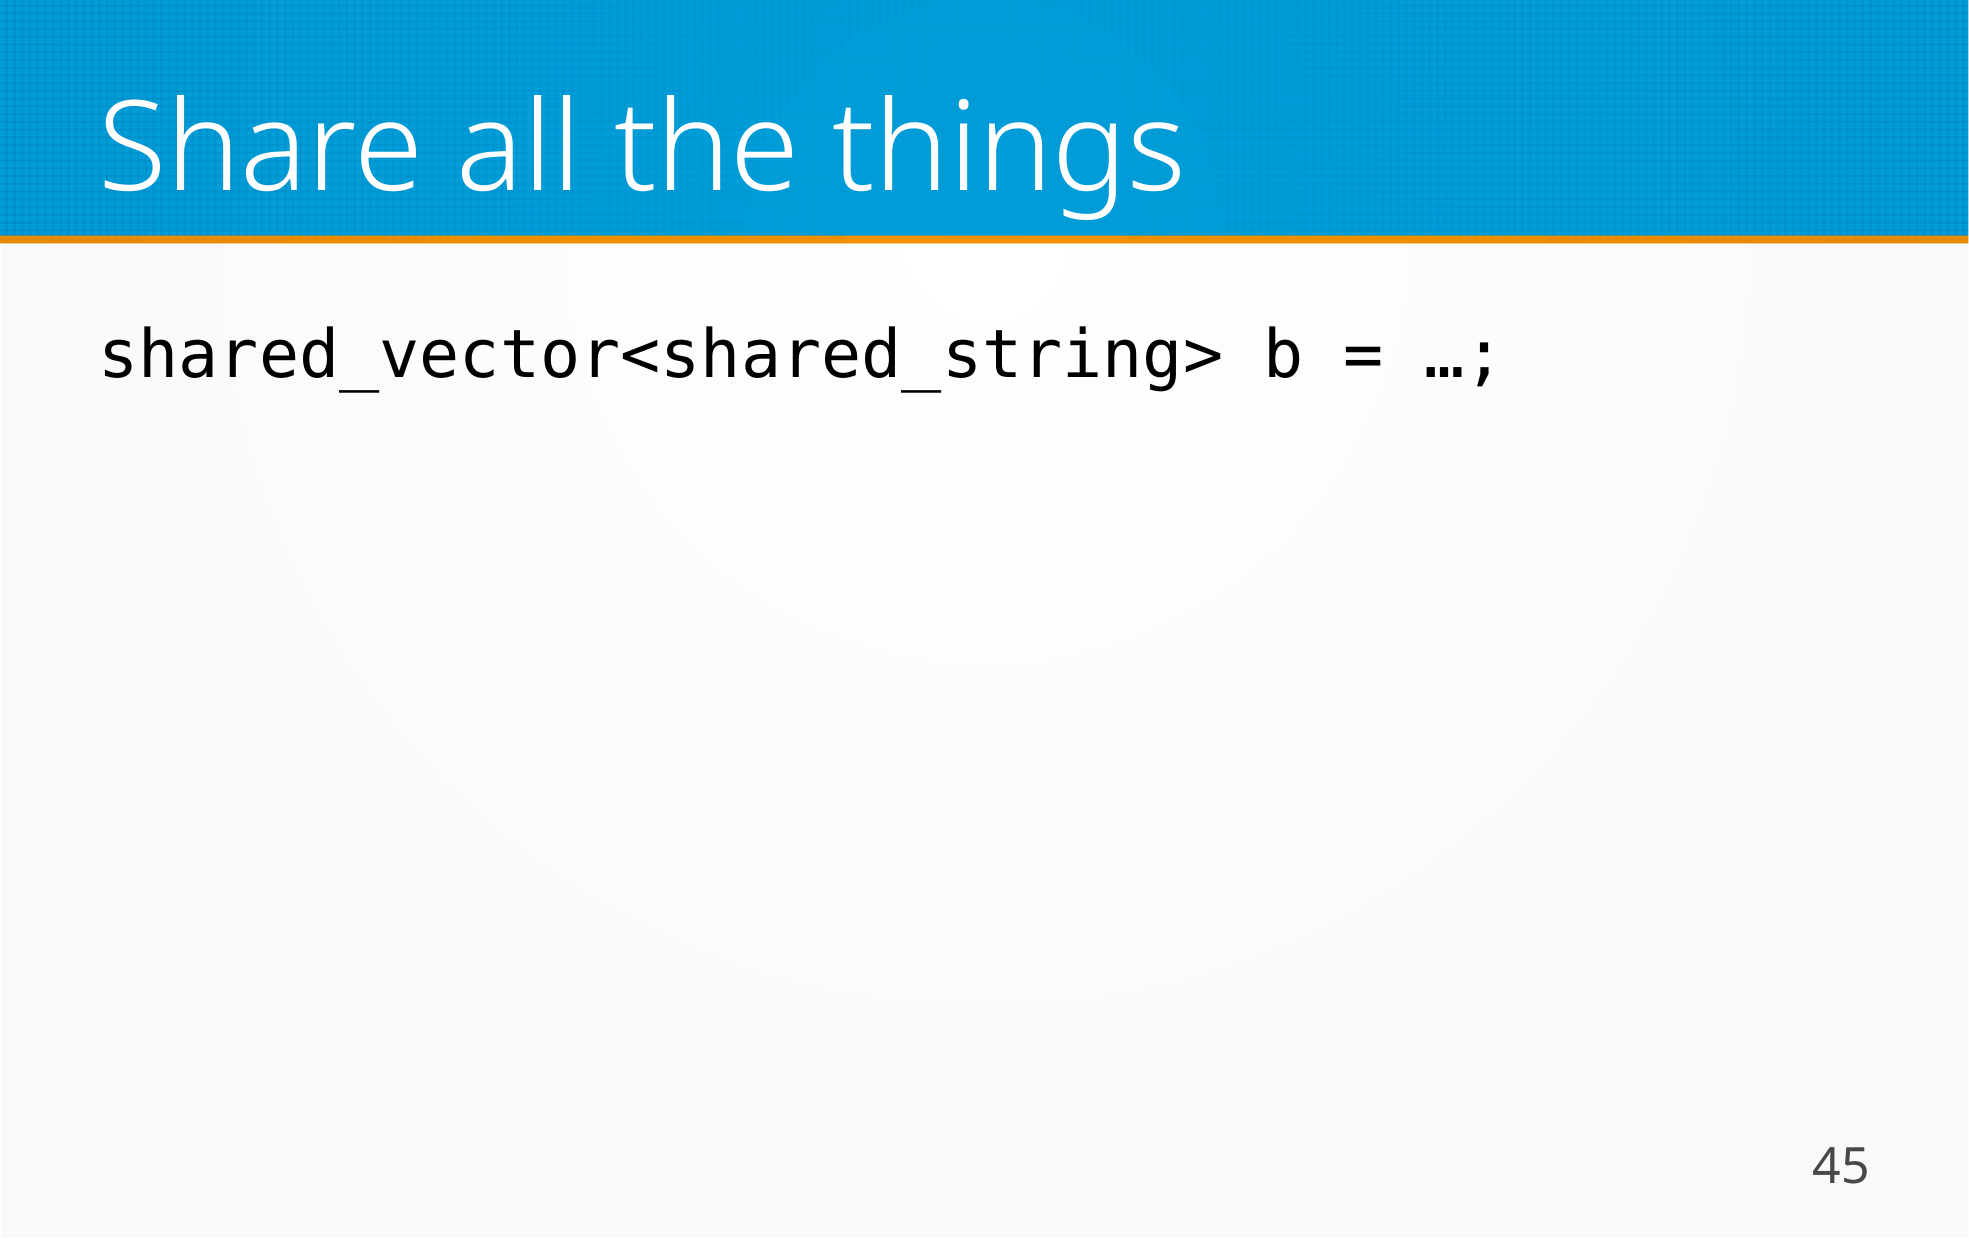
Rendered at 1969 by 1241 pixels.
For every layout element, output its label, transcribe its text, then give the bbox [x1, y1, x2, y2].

list shared_vector<shared_string> b = …; [98, 315, 1861, 1081]
picture [0, 236, 1969, 1241]
title Share all the things [98, 19, 1870, 227]
